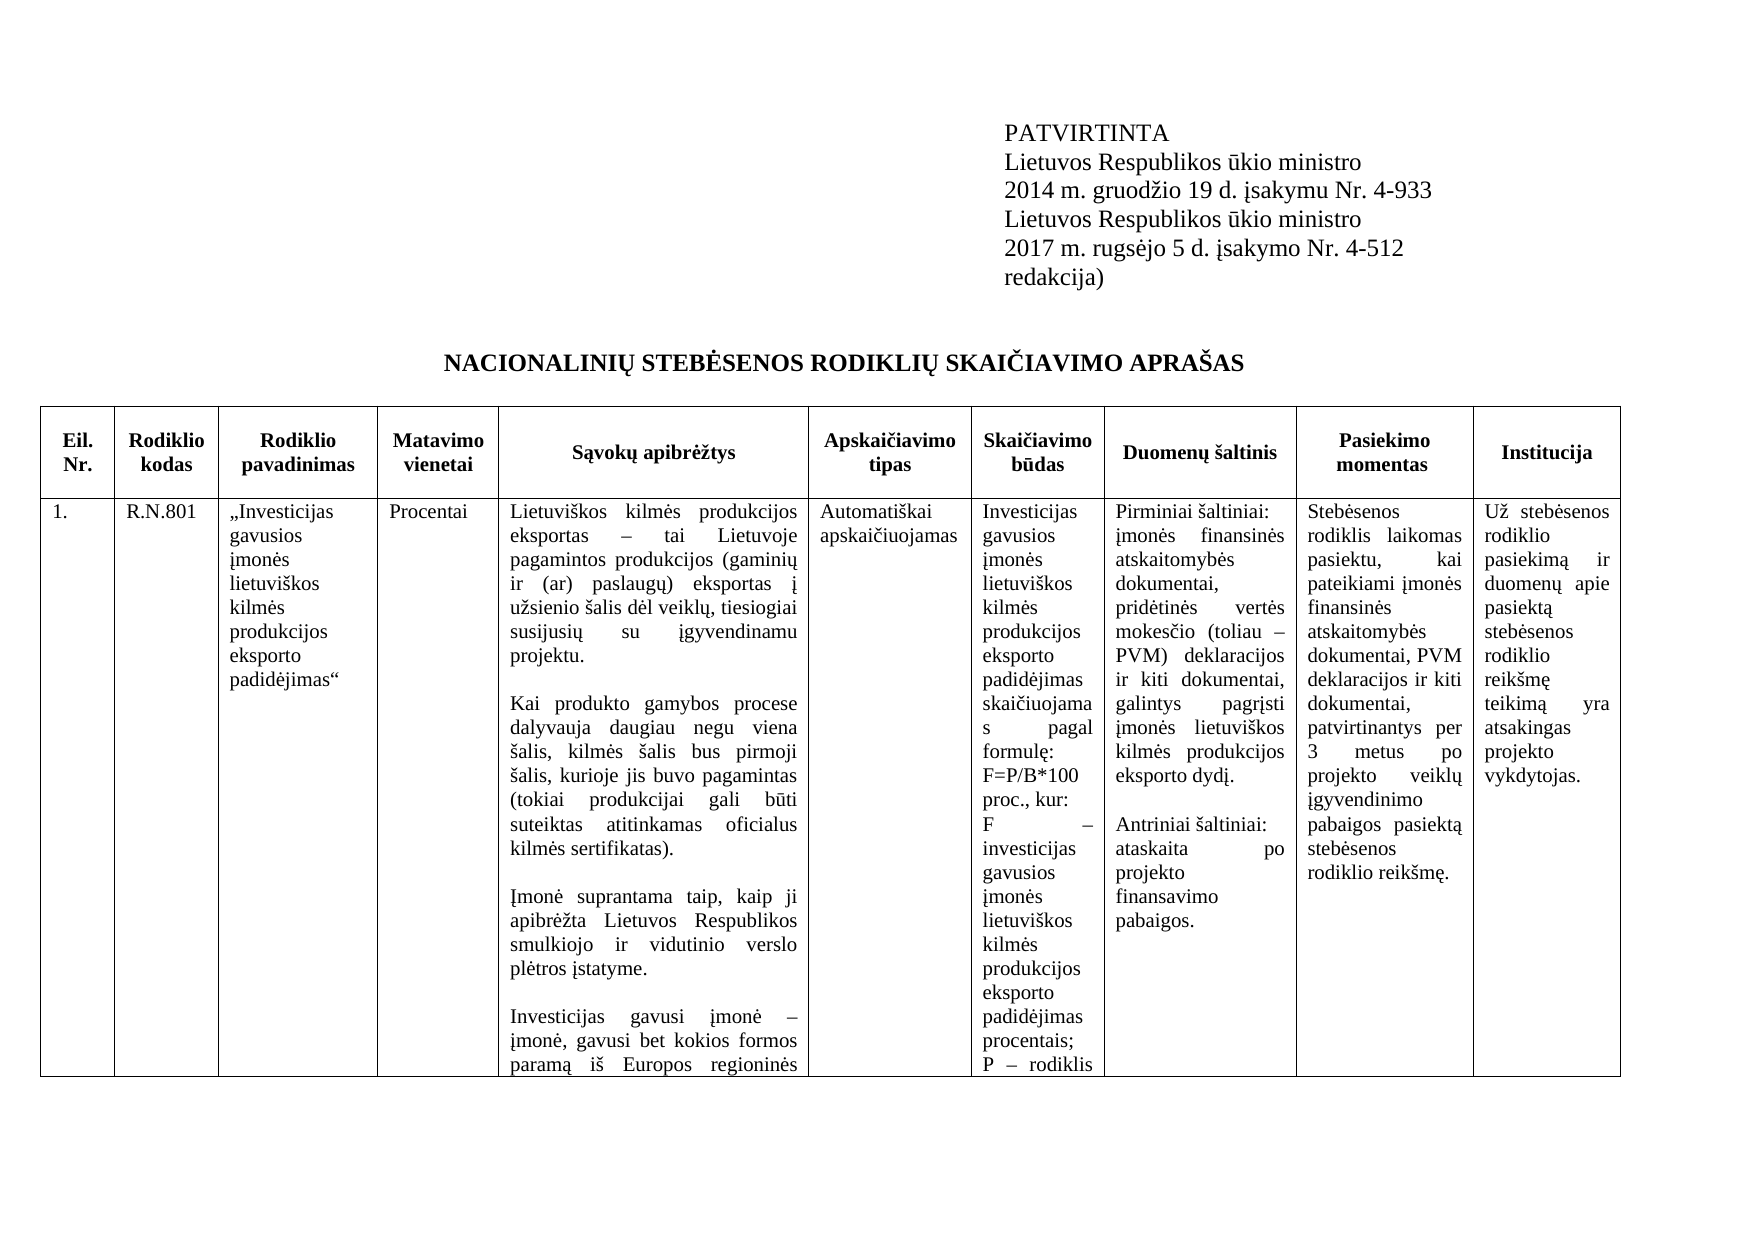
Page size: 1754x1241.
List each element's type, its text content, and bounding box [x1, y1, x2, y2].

text 2014 m. gruodžio 19 d. įsakymu Nr. 4-933 [1004, 176, 1636, 204]
table_header Institucija [1474, 407, 1620, 498]
table_header Rodiklio kodas [115, 407, 218, 498]
text Lietuvos Respublikos ūkio ministro [1004, 147, 1636, 176]
text redakcija) [1004, 262, 1636, 291]
table_cell Lietuviškos kilmės produkcijos eksportas – tai Lietuvoje pagamintos produkcijos (gaminių ir (ar) paslaugų) eksportas į užsienio šalis dėl veiklų, tiesiogiai susijusių su įgyvendinamu projektu. Kai produkto gamybos procese dalyvauja daugiau negu viena šalis, kilmės šalis bus pirmoji šalis, kurioje jis buvo pagamintas (tokiai produkcijai gali būti suteiktas atitinkamas oficialus kilmės sertifikatas). Įmonė suprantama taip, kaip ji apibrėžta Lietuvos Respublikos smulkiojo ir vidutinio verslo plėtros įstatyme. Investicijas gavusi įmonė – įmonė, gavusi bet kokios formos paramą iš Europos regioninės [499, 499, 808, 1076]
table_cell Procentai [378, 499, 498, 1076]
table_header Eil. Nr. [41, 407, 114, 498]
table_cell R.N.801 [115, 499, 218, 1076]
table_cell Už stebėsenos rodiklio pasiekimą ir duomenų apie pasiektą stebėsenos rodiklio reikšmę teikimą yra atsakingas projekto vykdytojas. [1474, 499, 1620, 1076]
table_header Apskaičiavimo tipas [809, 407, 971, 498]
text NACIONALINIŲ STEBĖSENOS RODIKLIŲ SKAIČIAVIMO APRAŠAS [59, 348, 1636, 377]
table_header Rodiklio pavadinimas [219, 407, 377, 498]
table_cell „Investicijas gavusios įmonės lietuviškos kilmės produkcijos eksporto padidėjimas“ [219, 499, 377, 1076]
table_cell Stebėsenos rodiklis laikomas pasiektu, kai pateikiami įmonės finansinės atskaitomybės dokumentai, PVM deklaracijos ir kiti dokumentai, patvirtinantys per 3 metus po projekto veiklų įgyvendinimo pabaigos pasiektą stebėsenos rodiklio reikšmę. [1297, 499, 1473, 1076]
text PATVIRTINTA [1004, 118, 1636, 147]
table_header Duomenų šaltinis [1105, 407, 1296, 498]
table_cell Pirminiai šaltiniai: įmonės finansinės atskaitomybės dokumentai, pridėtinės vertės mokesčio (toliau – PVM) deklaracijos ir kiti dokumentai, galintys pagrįsti įmonės lietuviškos kilmės produkcijos eksporto dydį. Antriniai šaltiniai: ataskaita po projekto finansavimo pabaigos. [1105, 499, 1296, 1076]
text 2017 m. rugsėjo 5 d. įsakymo Nr. 4-512 [1004, 233, 1636, 262]
table_header Sąvokų apibrėžtys [499, 407, 808, 498]
table_header Matavimo vienetai [378, 407, 498, 498]
table_cell Investicijas gavusios įmonės lietuviškos kilmės produkcijos eksporto padidėjimas skaičiuojamas pagal formulę: F=P/B*100 proc., kur: F – investicijas gavusios įmonės lietuviškos kilmės produkcijos eksporto padidėjimas procentais; P – rodiklis [972, 499, 1104, 1076]
table_header Skaičiavimo būdas [972, 407, 1104, 498]
table_cell 1. [41, 499, 114, 1076]
table_cell Automatiškai apskaičiuojamas [809, 499, 971, 1076]
table_header Pasiekimo momentas [1297, 407, 1473, 498]
text Lietuvos Respublikos ūkio ministro [1004, 204, 1636, 233]
